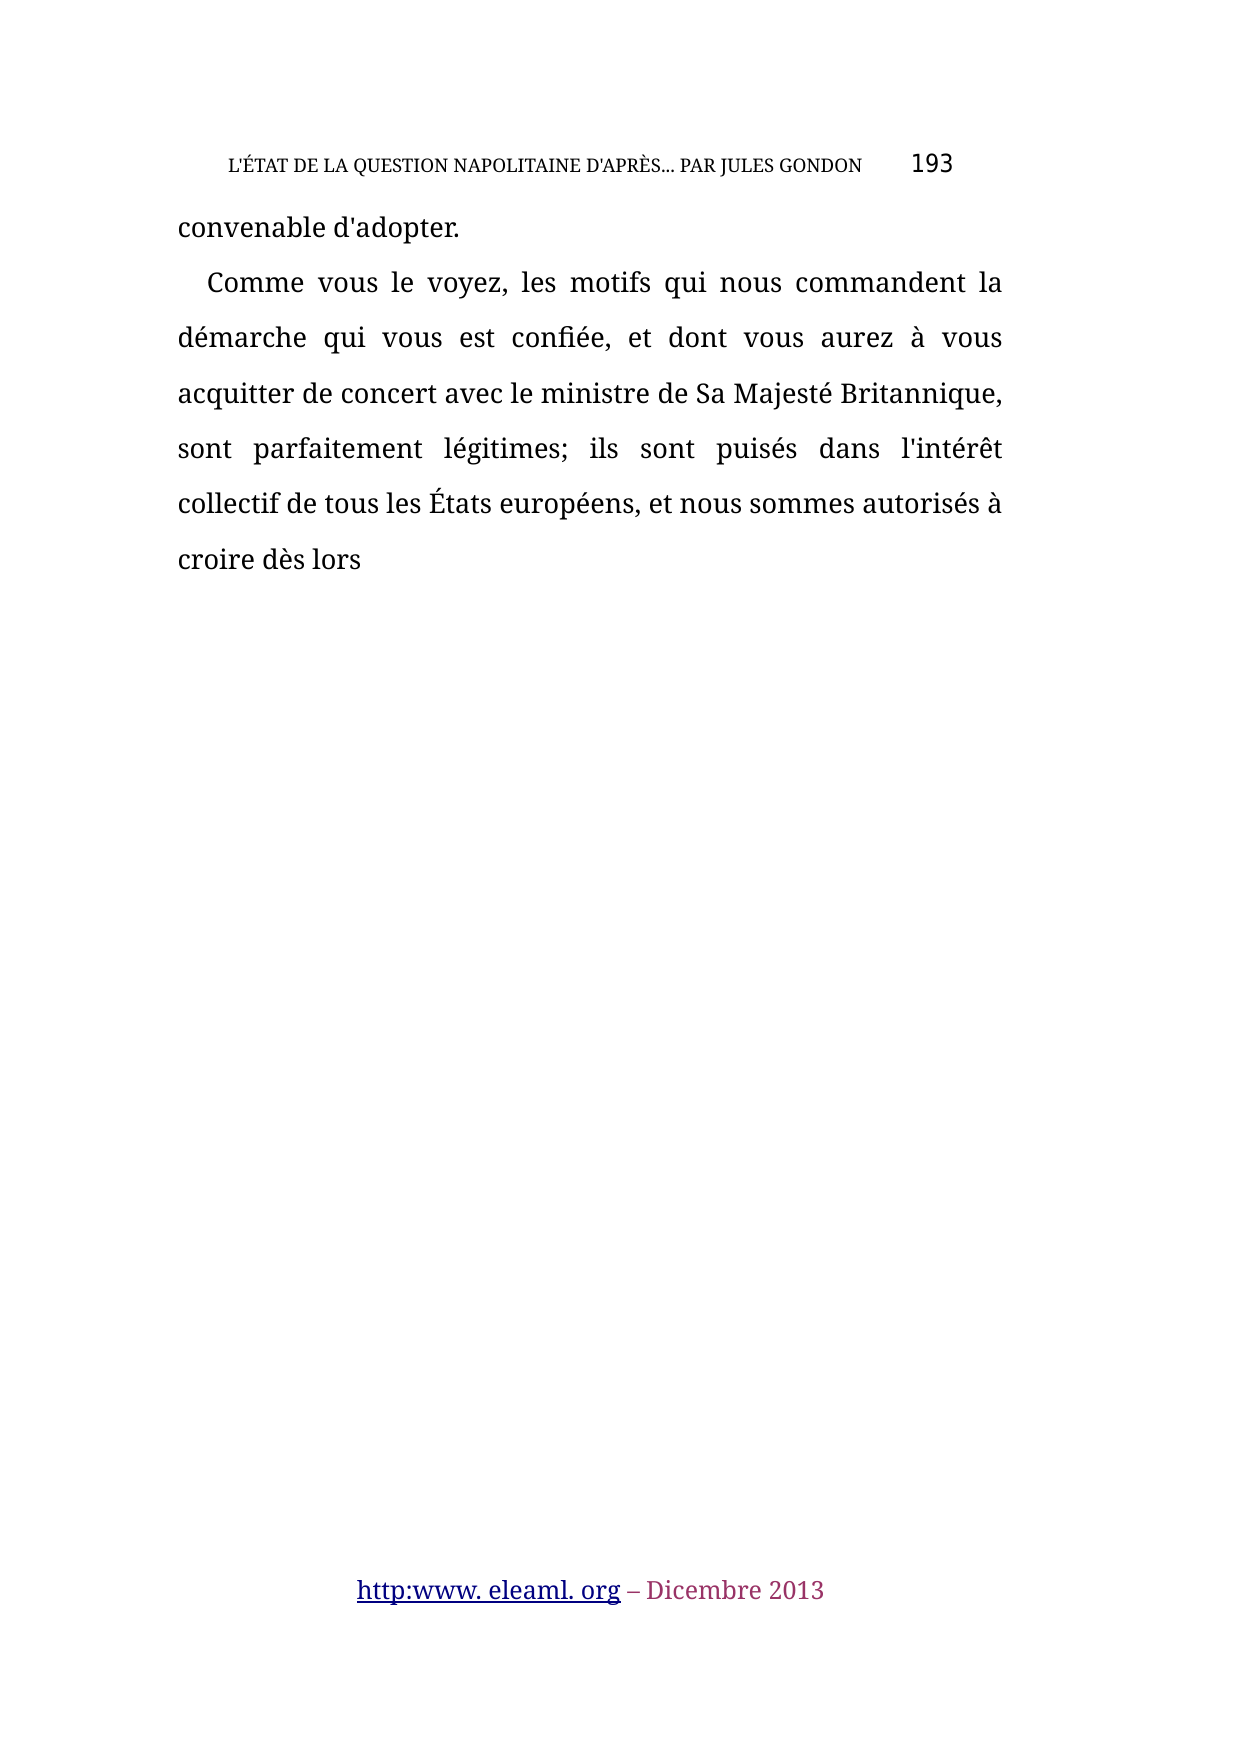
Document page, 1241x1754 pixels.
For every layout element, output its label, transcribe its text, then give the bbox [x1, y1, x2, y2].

text convenable d'adopter. [177, 208, 1004, 245]
text Comme vous le voyez, les motifs qui nous commandent la démarche qui vous est confiée, et dont vous aurez à vous acquitter de concert avec le ministre de Sa Majesté Britannique, sont parfaitement légitimes; ils sont puisés dans l'intérêt collectif de tous les États européens, et nous sommes autorisés à croire dès lors [177, 264, 1004, 577]
